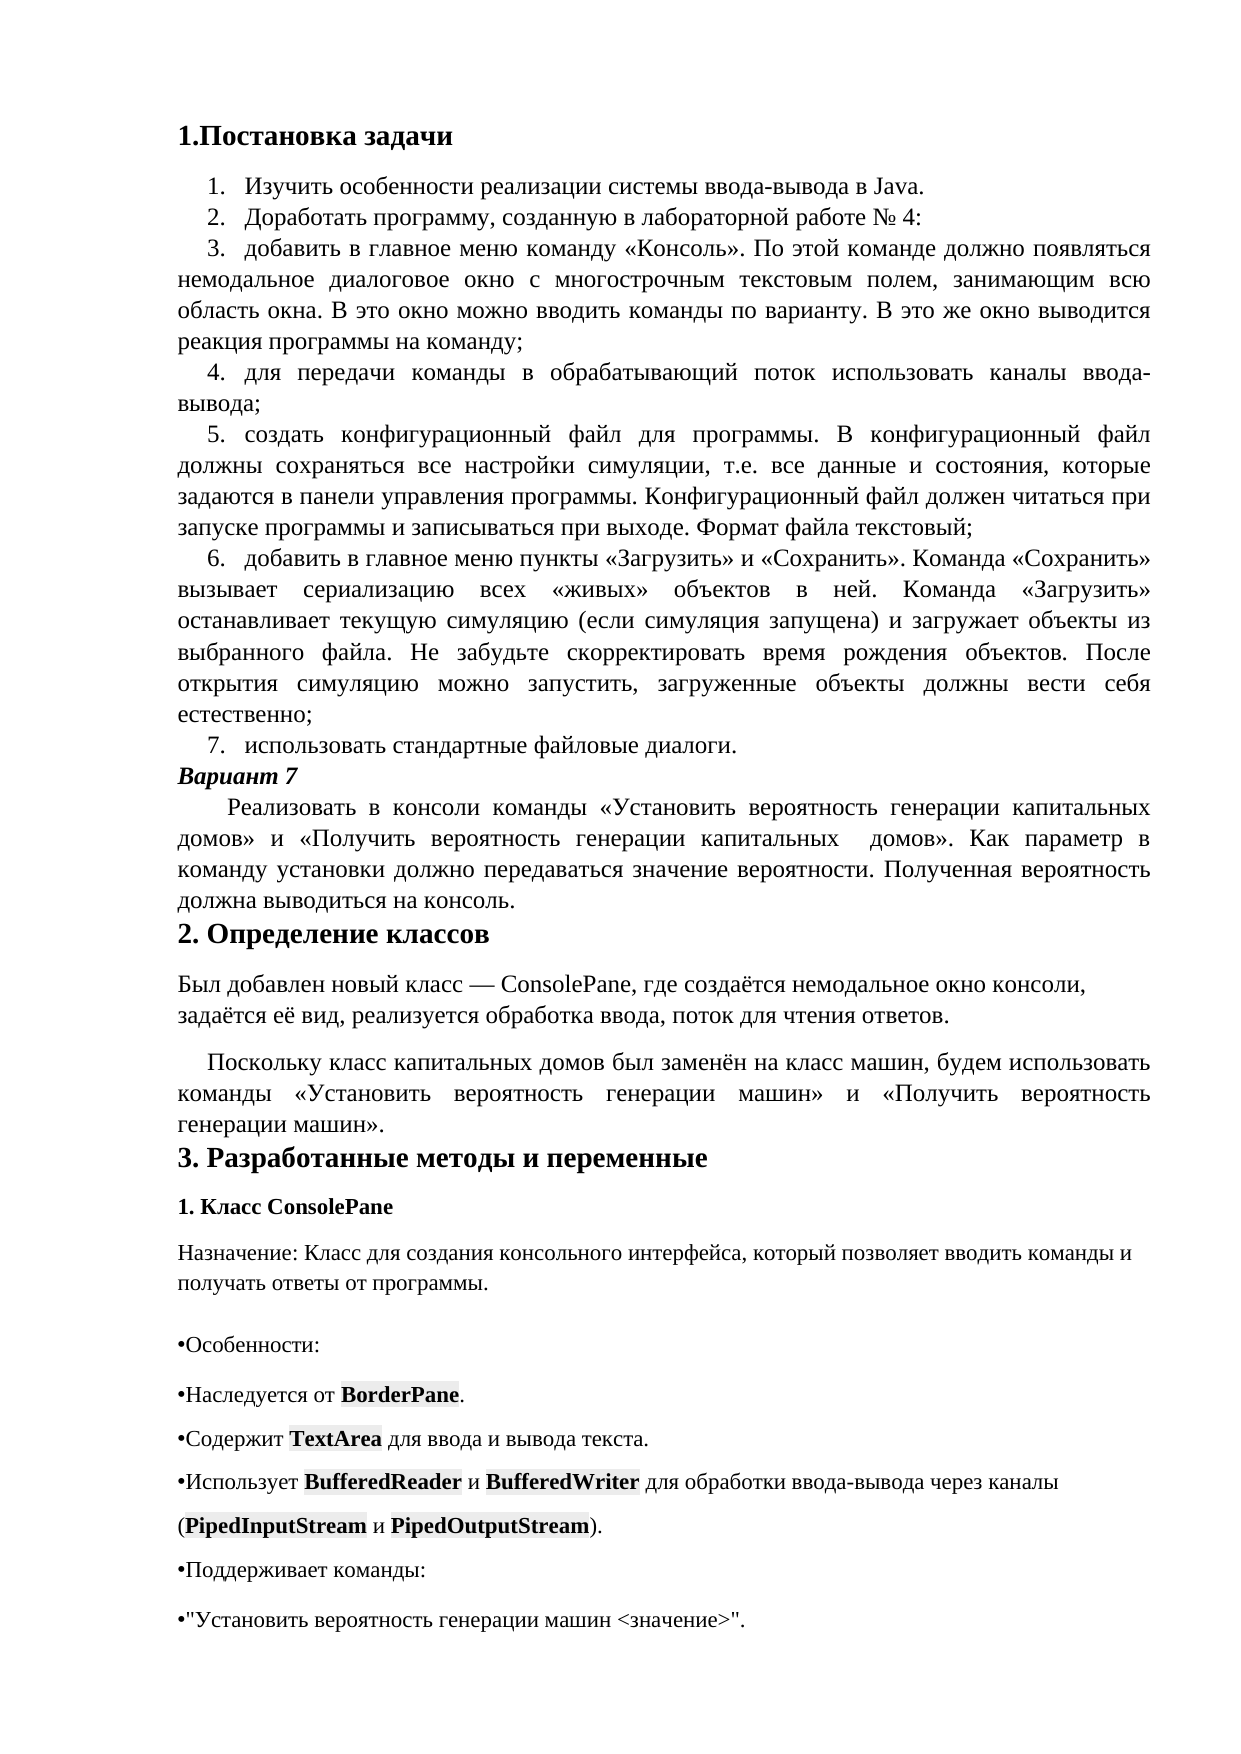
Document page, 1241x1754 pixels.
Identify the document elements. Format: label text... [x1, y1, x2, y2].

text 1.Постановка задачи [177, 118, 1152, 152]
list Использует BufferedReader и BufferedWriter для обработки ввода-вывода через каналы (PipedInputStream и PipedOutputStream). [177, 1451, 1152, 1538]
list добавить в главное меню пункты «Загрузить» и «Сохранить». Команда «Сохранить» вызывает сериализацию всех «живых» объектов в ней. Команда «Загрузить» останавливает текущую симуляцию (если симуляция запущена) и загружает объекты из выбранного файла. Не забудьте скорректировать время рождения объектов. После открытия симуляцию можно запустить, загруженные объекты должны вести себя естественно; [177, 543, 1152, 727]
list Особенности: [177, 1313, 1152, 1357]
list добавить в главное меню команду «Консоль». По этой команде должно появляться немодальное диалоговое окно с многострочным текстовым полем, занимающим всю область окна. В это окно можно вводить команды по варианту. В это же окно выводится реакция программы на команду; [177, 233, 1152, 355]
text 2. Определение классов [177, 916, 1152, 949]
text 3. Разработанные методы и переменные [177, 1141, 1152, 1174]
list Доработать программу, созданную в лабораторной работе № 4: [177, 202, 1152, 231]
text Поскольку класс капитальных домов был заменён на класс машин, будем использовать команды «Установить вероятность генерации машин» и «Получить вероятность генерации машин». [177, 1047, 1152, 1138]
text Был добавлен новый класс — ConsolePane, где создаётся немодальное окно консоли, задаётся её вид, реализуется обработка ввода, поток для чтения ответов. [177, 969, 1152, 1028]
list Наследуется от BorderPane. [177, 1363, 1152, 1407]
list создать конфигурационный файл для программы. В конфигурационный файл должны сохраняться все настройки симуляции, т.е. все данные и состояния, которые задаются в панели управления программы. Конфигурационный файл должен читаться при запуске программы и записываться при выходе. Формат файла текстовый; [177, 419, 1152, 541]
list использовать стандартные файловые диалоги. [177, 730, 1152, 758]
list "Установить вероятность генерации машин <значение>". [177, 1588, 1152, 1632]
list Изучить особенности реализации системы ввода-вывода в Java. [177, 171, 1152, 200]
text 1. Класс ConsolePane [177, 1193, 1152, 1220]
list для передачи команды в обрабатывающий поток использовать каналы ввода-вывода; [177, 357, 1152, 417]
list Содержит TextArea для ввода и вывода текста. [177, 1407, 1152, 1451]
list Поддерживает команды: [177, 1538, 1152, 1582]
text Назначение: Класс для создания консольного интерфейса, который позволяет вводить команды и получать ответы от программы. [177, 1238, 1152, 1295]
list Вариант 7 [177, 761, 1152, 789]
list Реализовать в консоли команды «Установить вероятность генерации капитальных домов» и «Получить вероятность генерации капитальных домов». Как параметр в команду установки должно передаваться значение вероятности. Полученная вероятность должна выводиться на консоль. [177, 792, 1152, 914]
